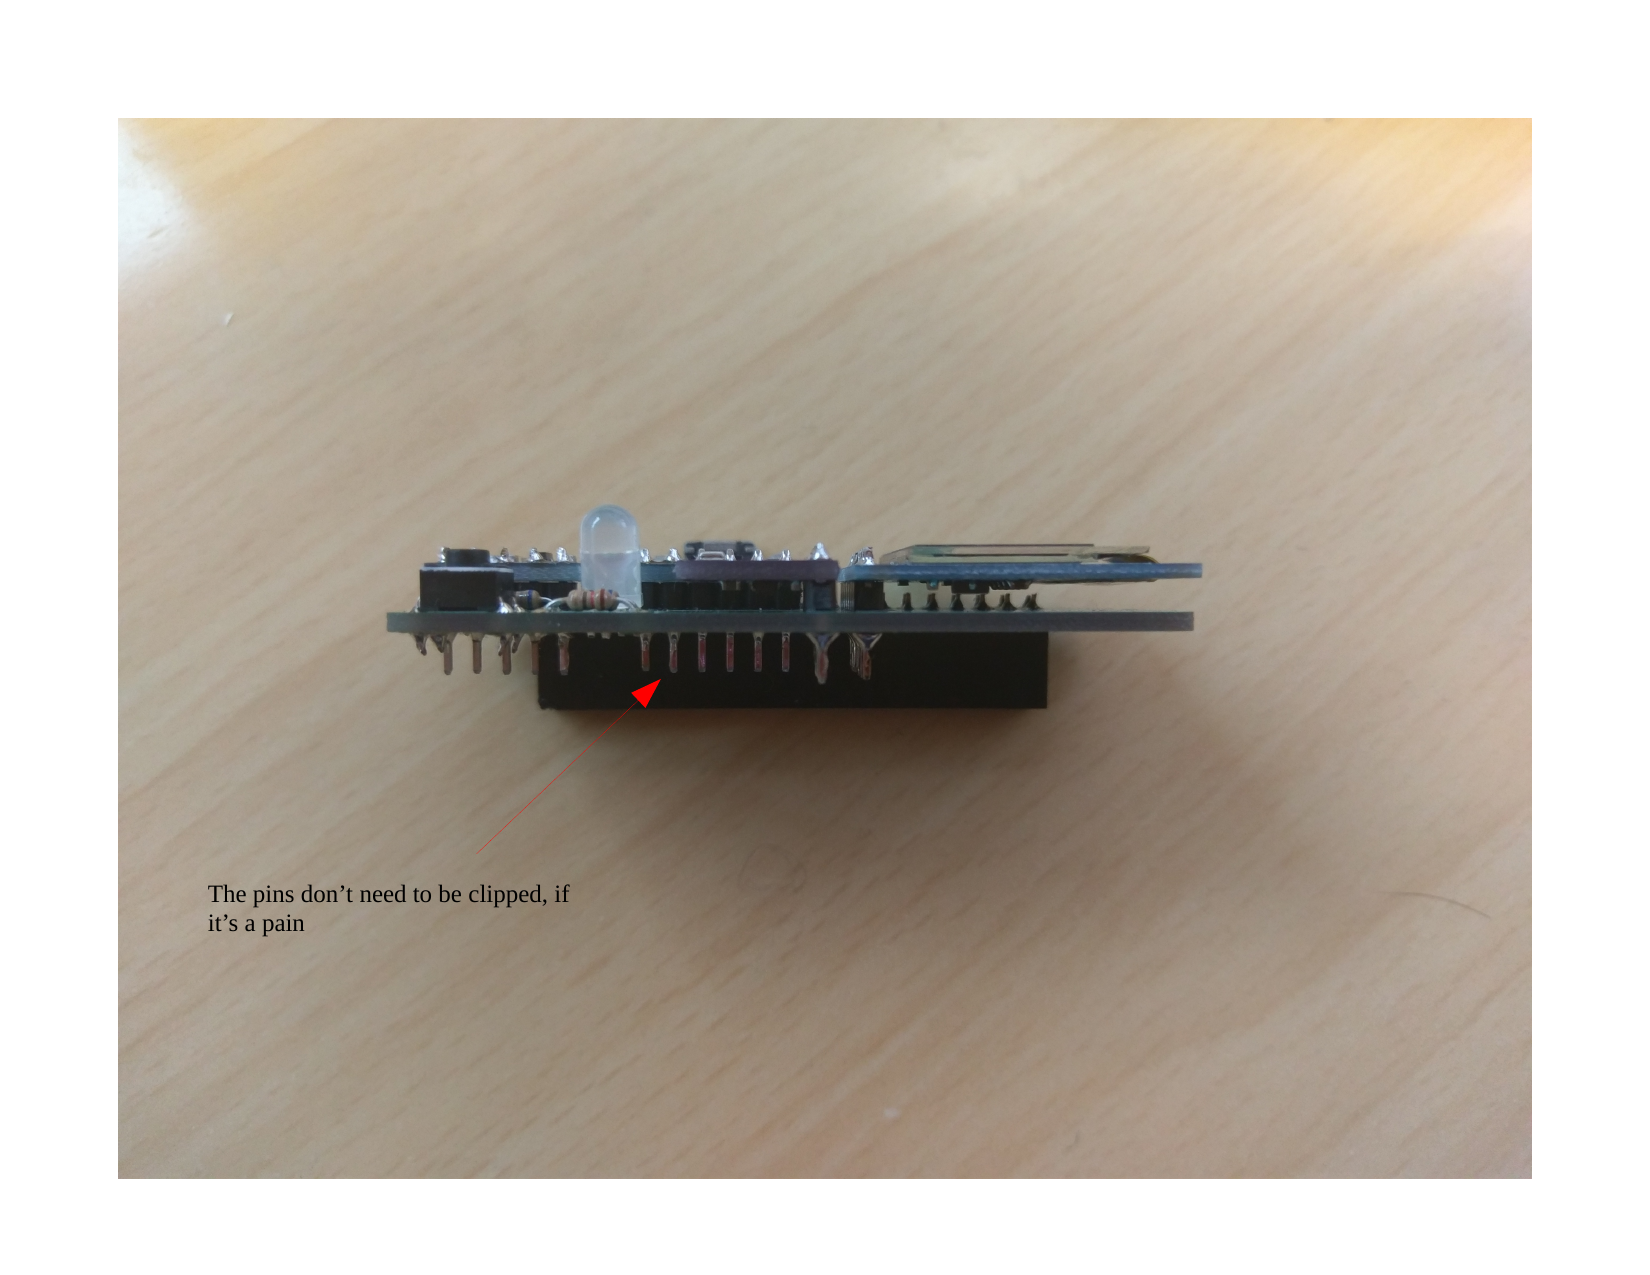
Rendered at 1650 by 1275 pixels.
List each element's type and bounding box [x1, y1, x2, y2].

picture [118, 118, 1532, 1179]
